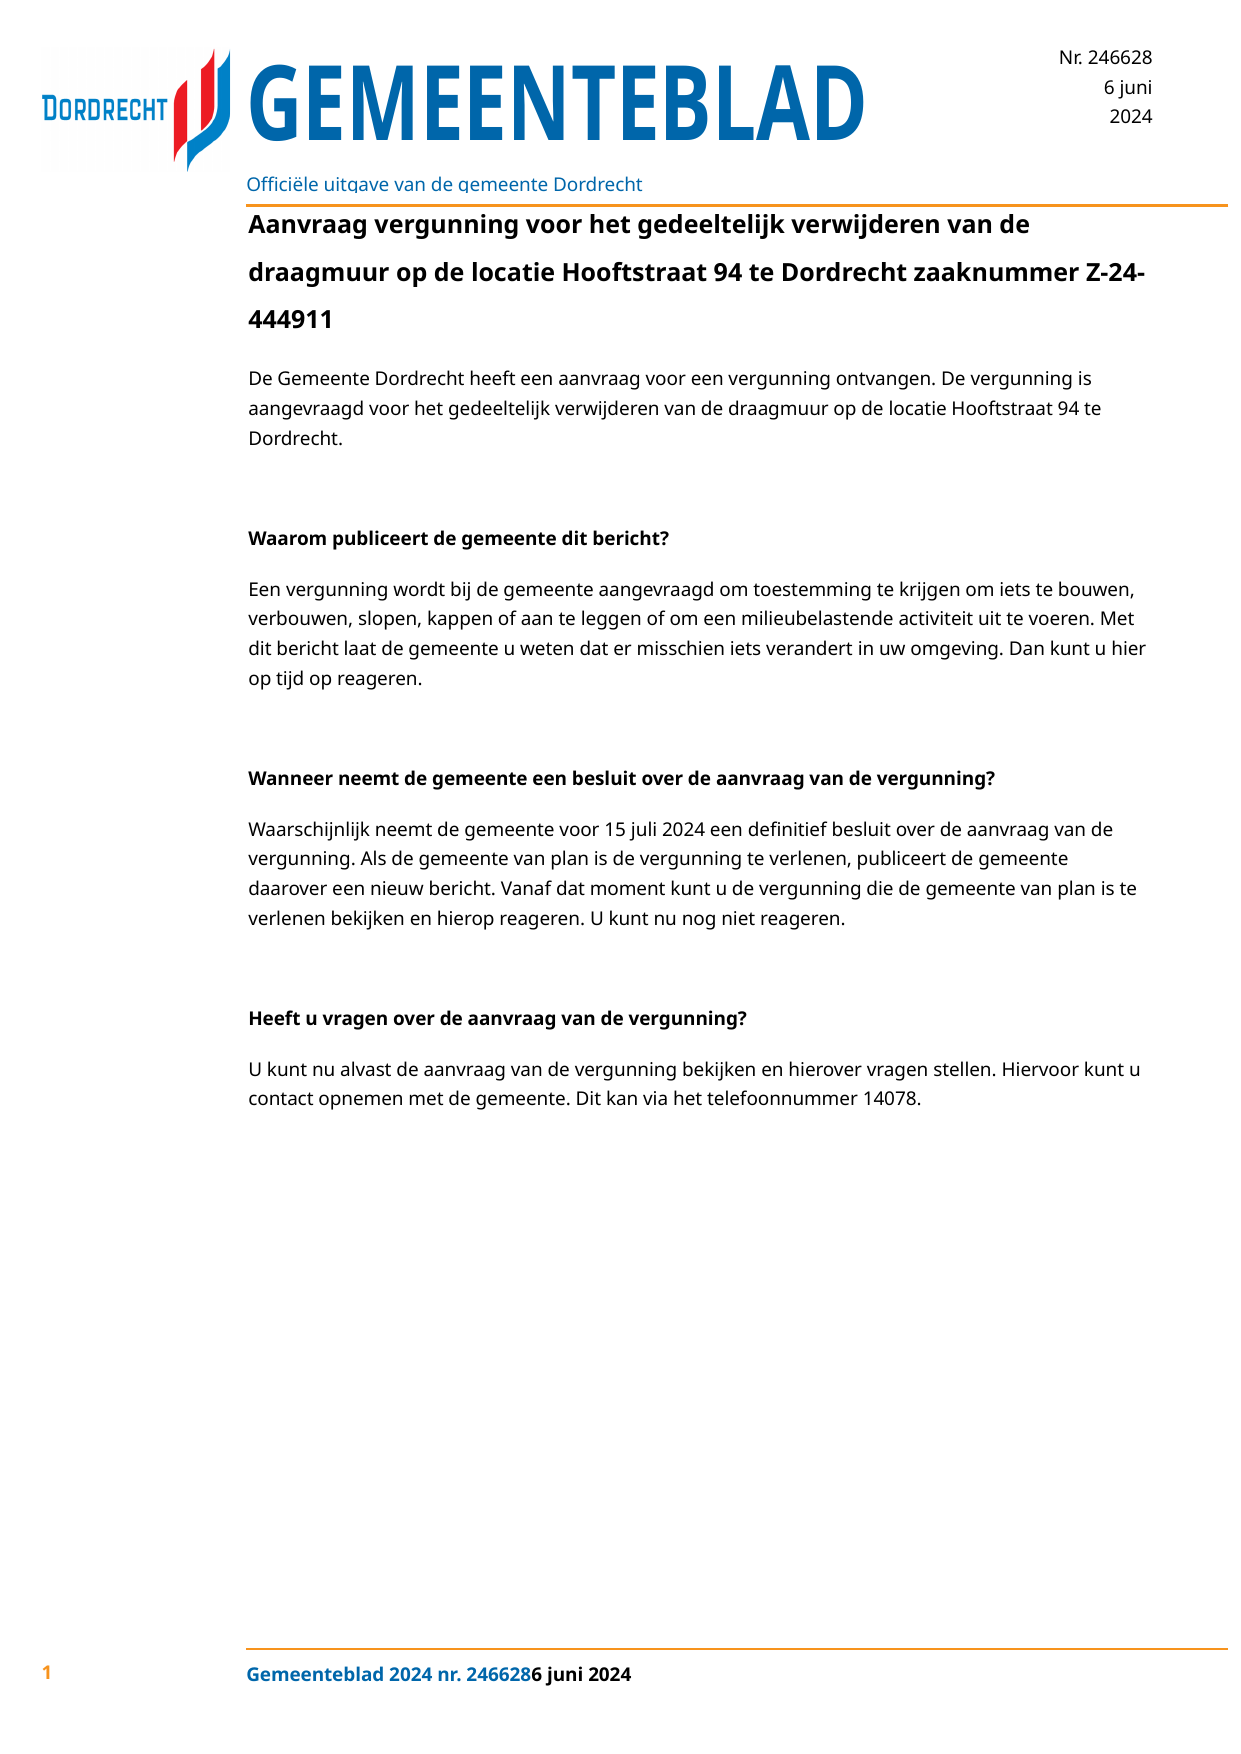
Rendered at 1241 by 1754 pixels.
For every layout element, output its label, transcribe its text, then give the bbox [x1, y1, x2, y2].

text Een vergunning wordt bij de gemeente aangevraagd om toestemming te krijgen om iets te bouwen, verbouwen, slopen, kappen of aan te leggen of om een milieubelastende activiteit uit te voeren. Met dit bericht laat de gemeente u weten dat er misschien iets verandert in uw omgeving. Dan kunt u hier op tijd op reageren. [248, 576, 1152, 690]
text Wanneer neemt de gemeente een besluit over de aanvraag van de vergunning? [248, 766, 1152, 791]
text Waarschijnlijk neemt de gemeente voor 15 juli 2024 een definitief besluit over de aanvraag van de vergunning. Als de gemeente van plan is de vergunning te verlenen, publiceert de gemeente daarover een nieuw bericht. Vanaf dat moment kunt u de vergunning die de gemeente van plan is te verlenen bekijken en hierop reageren. U kunt nu nog niet reageren. [248, 816, 1152, 930]
text Waarom publiceert de gemeente dit bericht? [248, 526, 1152, 551]
text Heeft u vragen over de aanvraag van de vergunning? [248, 1006, 1152, 1031]
text De Gemeente Dordrecht heeft een aanvraag voor een vergunning ontvangen. De vergunning is aangevraagd voor het gedeeltelijk verwijderen van de draagmuur op de locatie Hooftstraat 94 te Dordrecht. [248, 366, 1152, 450]
text Aanvraag vergunning voor het gedeeltelijk verwijderen van de draagmuur op de locatie Hooftstraat 94 te Dordrecht zaaknummer Z-24-444911 [248, 207, 1152, 336]
text U kunt nu alvast de aanvraag van de vergunning bekijken en hierover vragen stellen. Hiervoor kunt u contact opnemen met de gemeente. Dit kan via het telefoonnummer 14078. [248, 1056, 1152, 1111]
picture [41, 47, 231, 172]
